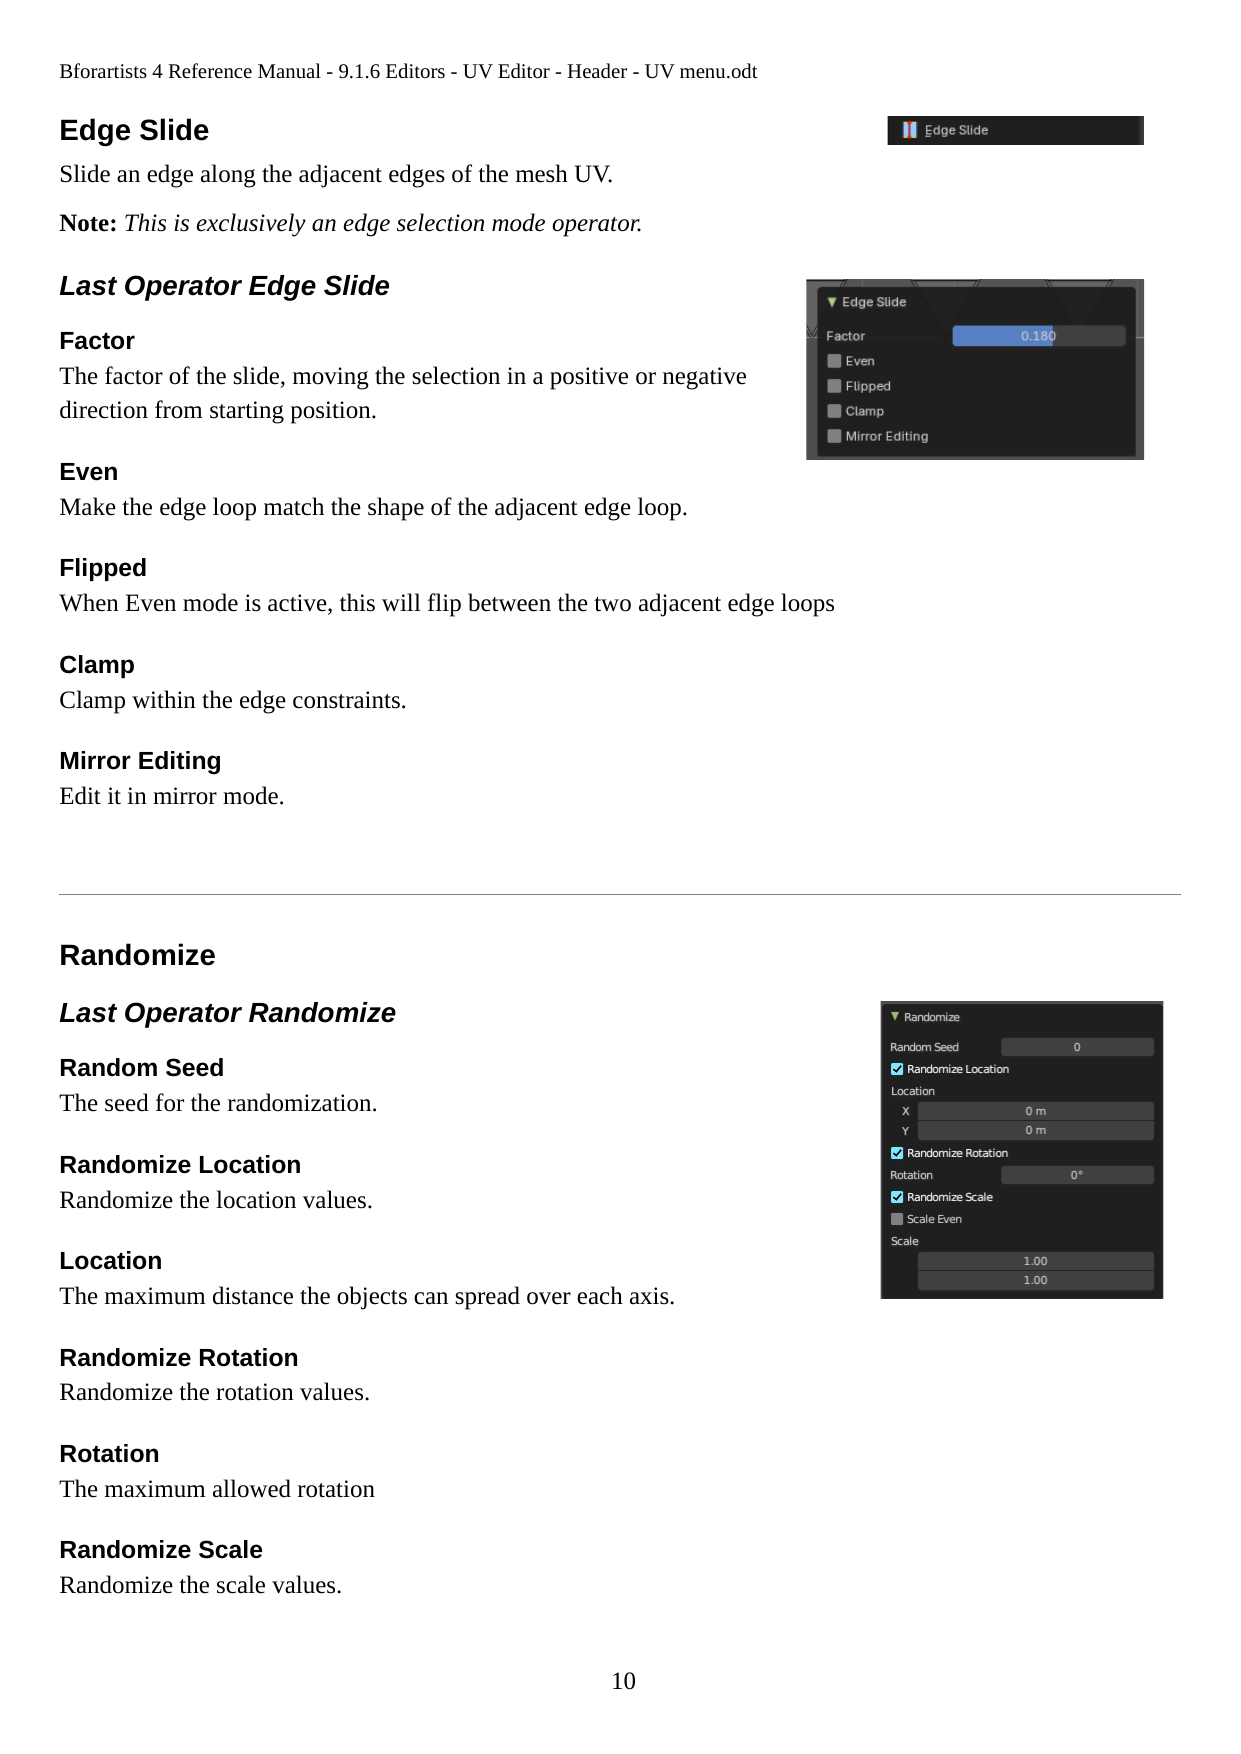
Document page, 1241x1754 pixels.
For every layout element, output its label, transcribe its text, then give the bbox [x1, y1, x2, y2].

subtitle Mirror Editing [59, 746, 1181, 775]
subtitle Randomize Location [59, 1150, 880, 1178]
text The maximum distance the objects can spread over each axis. [59, 1281, 1181, 1310]
subtitle Clamp [59, 650, 1181, 678]
subtitle Last Operator Randomize [59, 997, 1181, 1028]
text When Even mode is active, this will flip between the two adjacent edge loops [59, 588, 1181, 617]
text Clamp within the edge constraints. [59, 685, 1181, 713]
text Randomize the rotation values. [59, 1377, 1181, 1406]
subtitle [1164, 1246, 1181, 1275]
subtitle Random Seed [59, 1053, 880, 1082]
subtitle Flipped [59, 553, 1181, 582]
subtitle [1164, 1053, 1181, 1082]
subtitle Randomize Rotation [59, 1343, 1181, 1371]
subtitle Randomize [59, 938, 1181, 972]
text The factor of the slide, moving the selection in a positive or negative direction from starting position. [59, 361, 806, 424]
subtitle [1164, 1150, 1181, 1178]
subtitle Rotation [59, 1439, 1181, 1467]
text Note: This is exclusively an edge selection mode operator. [59, 208, 1181, 237]
text [1145, 361, 1181, 424]
text Slide an edge along the adjacent edges of the mesh UV. [59, 159, 1181, 188]
subtitle Factor [59, 326, 806, 355]
text Edit it in mirror mode. [59, 781, 1181, 810]
text The seed for the randomization. [59, 1088, 880, 1117]
subtitle Last Operator Edge Slide [59, 269, 1181, 301]
text Randomize the location values. [59, 1185, 880, 1213]
picture [806, 279, 1145, 460]
subtitle Edge Slide [59, 113, 1181, 146]
text The maximum allowed rotation [59, 1474, 1181, 1502]
subtitle Even [59, 457, 1181, 486]
subtitle Randomize Scale [59, 1535, 1181, 1564]
picture [880, 1001, 1164, 1299]
text Randomize the scale values. [59, 1570, 1181, 1599]
text Make the edge loop match the shape of the adjacent edge loop. [59, 492, 1181, 521]
subtitle Location [59, 1246, 880, 1275]
subtitle [1145, 326, 1181, 355]
picture [887, 116, 1144, 145]
